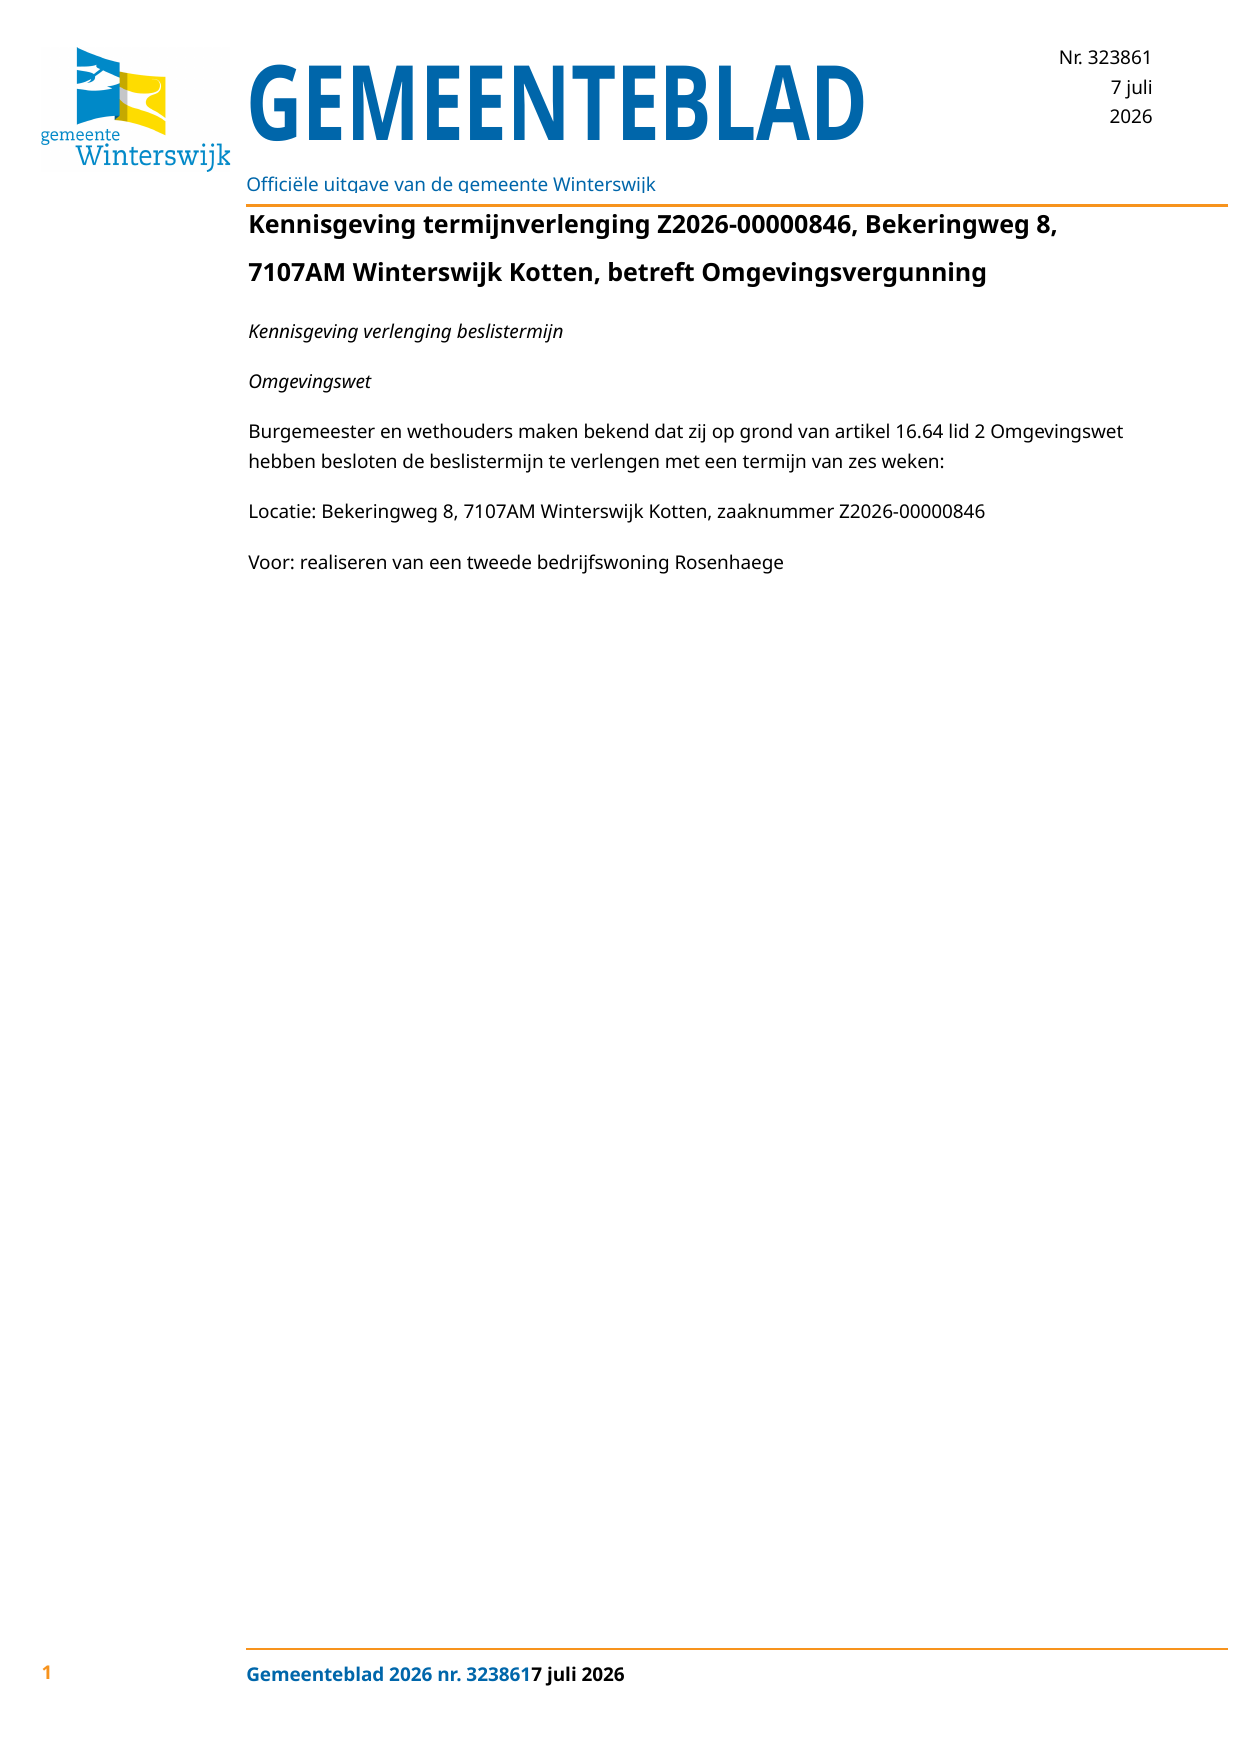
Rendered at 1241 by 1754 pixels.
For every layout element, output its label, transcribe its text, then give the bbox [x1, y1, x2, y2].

text Omgevingswet [248, 368, 1152, 394]
text Locatie: Bekeringweg 8, 7107AM Winterswijk Kotten, zaaknummer Z2026-00000846 [248, 499, 1152, 524]
picture [225, 153, 231, 162]
text Burgemeester en wethouders maken bekend dat zij op grond van artikel 16.64 lid 2 Omgevingswet hebben besloten de beslistermijn te verlengen met een termijn van zes weken: [248, 419, 1152, 474]
picture [41, 47, 231, 172]
text Kennisgeving verlenging beslistermijn [248, 318, 1152, 344]
text Voor: realiseren van een tweede bedrijfswoning Rosenhaege [248, 549, 1152, 575]
text Kennisgeving termijnverlenging Z2026-00000846, Bekeringweg 8, 7107AM Winterswijk Kotten, betreft Omgevingsvergunning [248, 207, 1152, 288]
